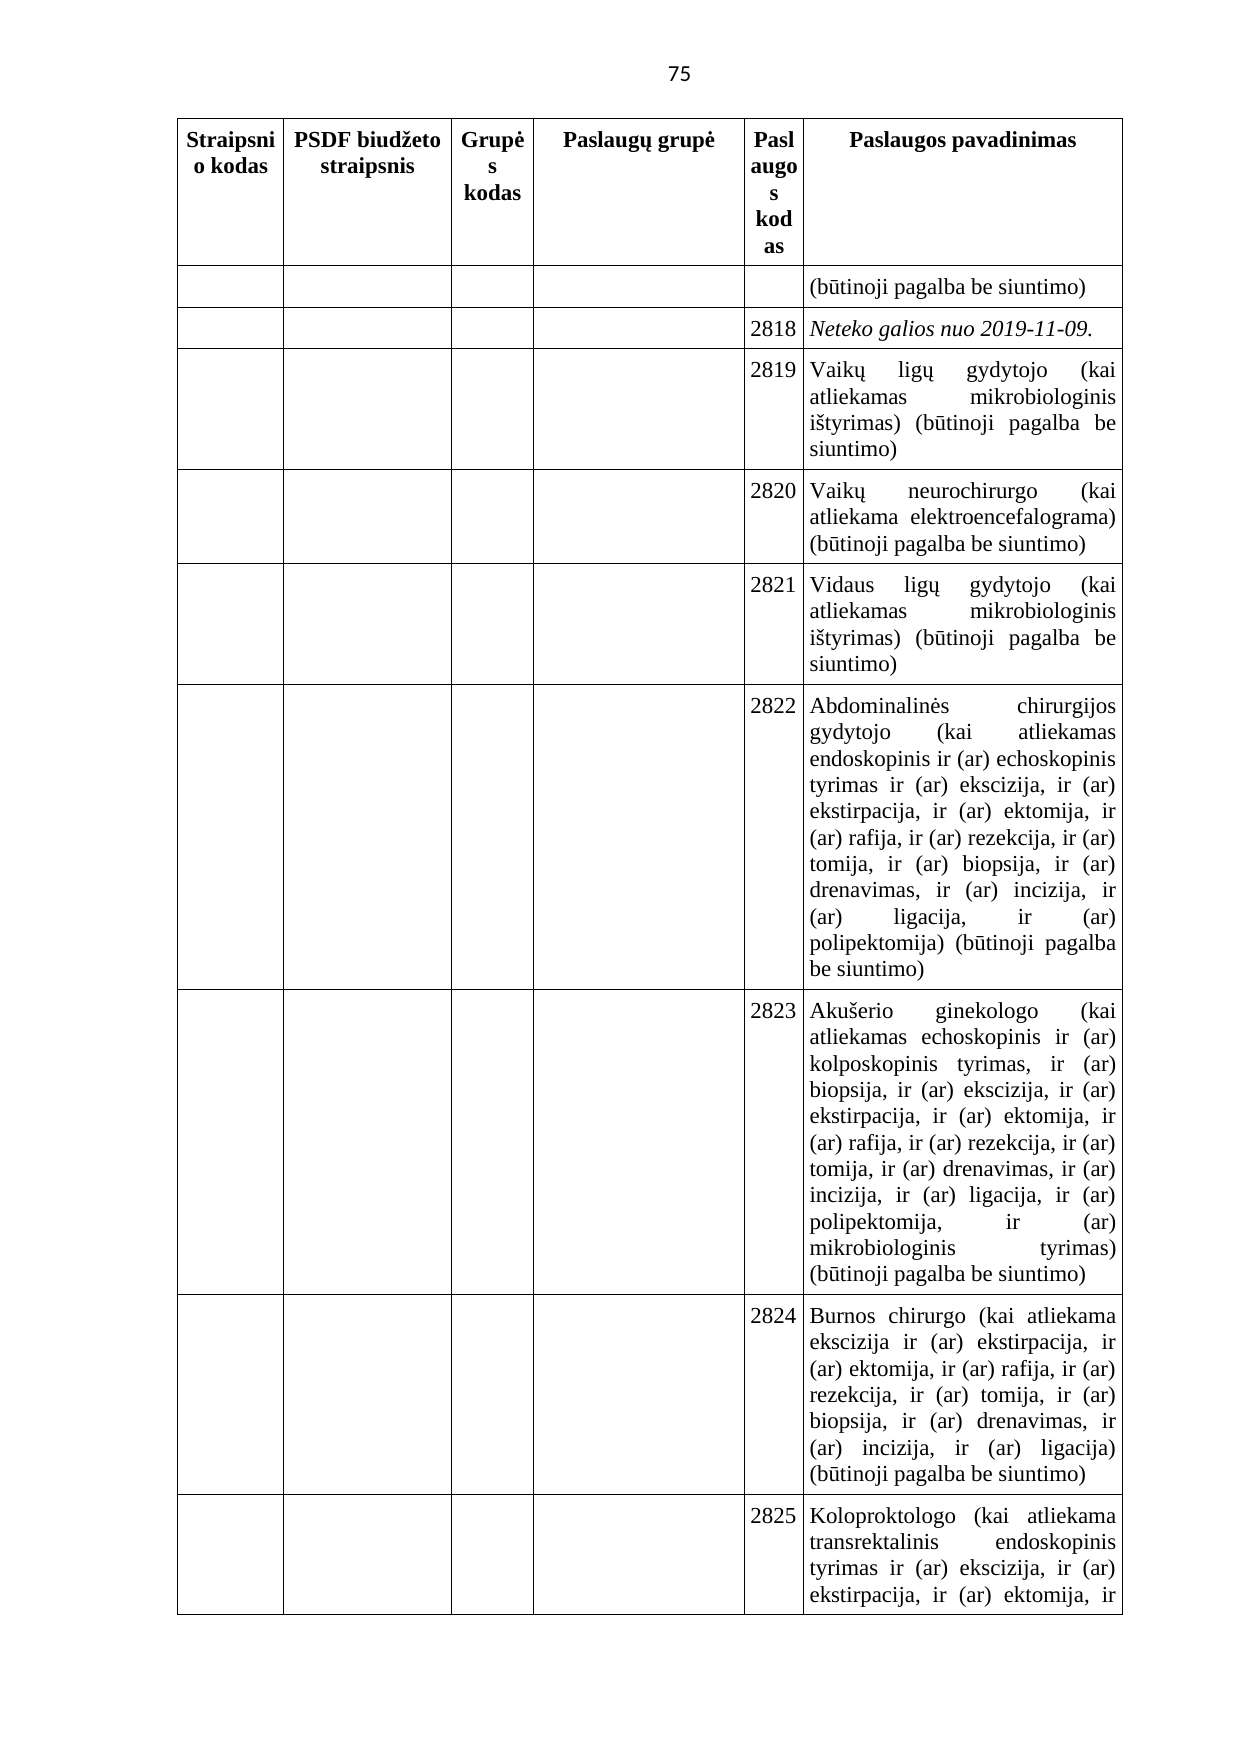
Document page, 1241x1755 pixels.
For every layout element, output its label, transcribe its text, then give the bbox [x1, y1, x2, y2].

table_cell [534, 685, 744, 989]
table_cell [452, 470, 533, 563]
table_header Paslaugos pavadinimas [804, 119, 1122, 265]
table_cell [452, 308, 533, 348]
table_cell [452, 349, 533, 469]
table_cell [452, 1495, 533, 1614]
table_cell [284, 308, 451, 348]
table_cell 2821 [745, 564, 803, 684]
table_cell 2819 [745, 349, 803, 469]
table_cell [284, 349, 451, 469]
table_cell [178, 349, 283, 469]
table_cell Akušerio ginekologo (kai atliekamas echoskopinis ir (ar) kolposkopinis tyrimas, ir (ar) biopsija, ir (ar) ekscizija, ir (ar) ekstirpacija, ir (ar) ektomija, ir (ar) rafija, ir (ar) rezekcija, ir (ar) tomija, ir (ar) drenavimas, ir (ar) incizija, ir (ar) ligacija, ir (ar) polipektomija, ir (ar) mikrobiologinis tyrimas) (būtinoji pagalba be siuntimo) [804, 990, 1122, 1294]
table_header Grupės kodas [452, 119, 533, 265]
table_cell Vaikų ligų gydytojo (kai atliekamas mikrobiologinis ištyrimas) (būtinoji pagalba be siuntimo) [804, 349, 1122, 469]
table_cell [284, 470, 451, 563]
table_cell [284, 1295, 451, 1494]
table_cell Abdominalinės chirurgijos gydytojo (kai atliekamas endoskopinis ir (ar) echoskopinis tyrimas ir (ar) ekscizija, ir (ar) ekstirpacija, ir (ar) ektomija, ir (ar) rafija, ir (ar) rezekcija, ir (ar) tomija, ir (ar) biopsija, ir (ar) drenavimas, ir (ar) incizija, ir (ar) ligacija, ir (ar) polipektomija) (būtinoji pagalba be siuntimo) [804, 685, 1122, 989]
table_cell [284, 990, 451, 1294]
table_cell [178, 990, 283, 1294]
table_cell [178, 564, 283, 684]
table_cell [534, 564, 744, 684]
table_cell 2820 [745, 470, 803, 563]
table_cell Burnos chirurgo (kai atliekama ekscizija ir (ar) ekstirpacija, ir (ar) ektomija, ir (ar) rafija, ir (ar) rezekcija, ir (ar) tomija, ir (ar) biopsija, ir (ar) drenavimas, ir (ar) incizija, ir (ar) ligacija) (būtinoji pagalba be siuntimo) [804, 1295, 1122, 1494]
table_cell [178, 308, 283, 348]
table_cell [178, 1295, 283, 1494]
table_cell [534, 1495, 744, 1614]
table_header Paslaugų grupė [534, 119, 744, 265]
table_cell [452, 685, 533, 989]
table_cell [534, 349, 744, 469]
table_header PSDF biudžeto straipsnis [284, 119, 451, 265]
table_cell [178, 470, 283, 563]
table_cell [178, 266, 283, 307]
table_cell [452, 1295, 533, 1494]
table_cell 2818 [745, 308, 803, 348]
table_cell [452, 990, 533, 1294]
table_cell [452, 266, 533, 307]
table_cell [534, 1295, 744, 1494]
table_cell (būtinoji pagalba be siuntimo) [804, 266, 1122, 307]
table_cell Vaikų neurochirurgo (kai atliekama elektroencefalograma) (būtinoji pagalba be siuntimo) [804, 470, 1122, 563]
table_cell [745, 266, 803, 307]
table_cell Vidaus ligų gydytojo (kai atliekamas mikrobiologinis ištyrimas) (būtinoji pagalba be siuntimo) [804, 564, 1122, 684]
table_cell Koloproktologo (kai atliekama transrektalinis endoskopinis tyrimas ir (ar) ekscizija, ir (ar) ekstirpacija, ir (ar) ektomija, ir [804, 1495, 1122, 1614]
table_cell [284, 266, 451, 307]
table_cell [178, 1495, 283, 1614]
table_cell [534, 308, 744, 348]
table_cell Neteko galios nuo 2019-11-09. [804, 308, 1122, 348]
table_header Straipsnio kodas [178, 119, 283, 265]
table_cell [284, 1495, 451, 1614]
table_cell [534, 470, 744, 563]
table_cell [534, 990, 744, 1294]
table_cell 2822 [745, 685, 803, 989]
table_cell [452, 564, 533, 684]
table_cell [534, 266, 744, 307]
table_cell [178, 685, 283, 989]
table_cell 2825 [745, 1495, 803, 1614]
table_cell [284, 564, 451, 684]
table_cell 2823 [745, 990, 803, 1294]
table_cell [284, 685, 451, 989]
table_cell 2824 [745, 1295, 803, 1494]
table_header Paslaugos kodas [745, 119, 803, 265]
